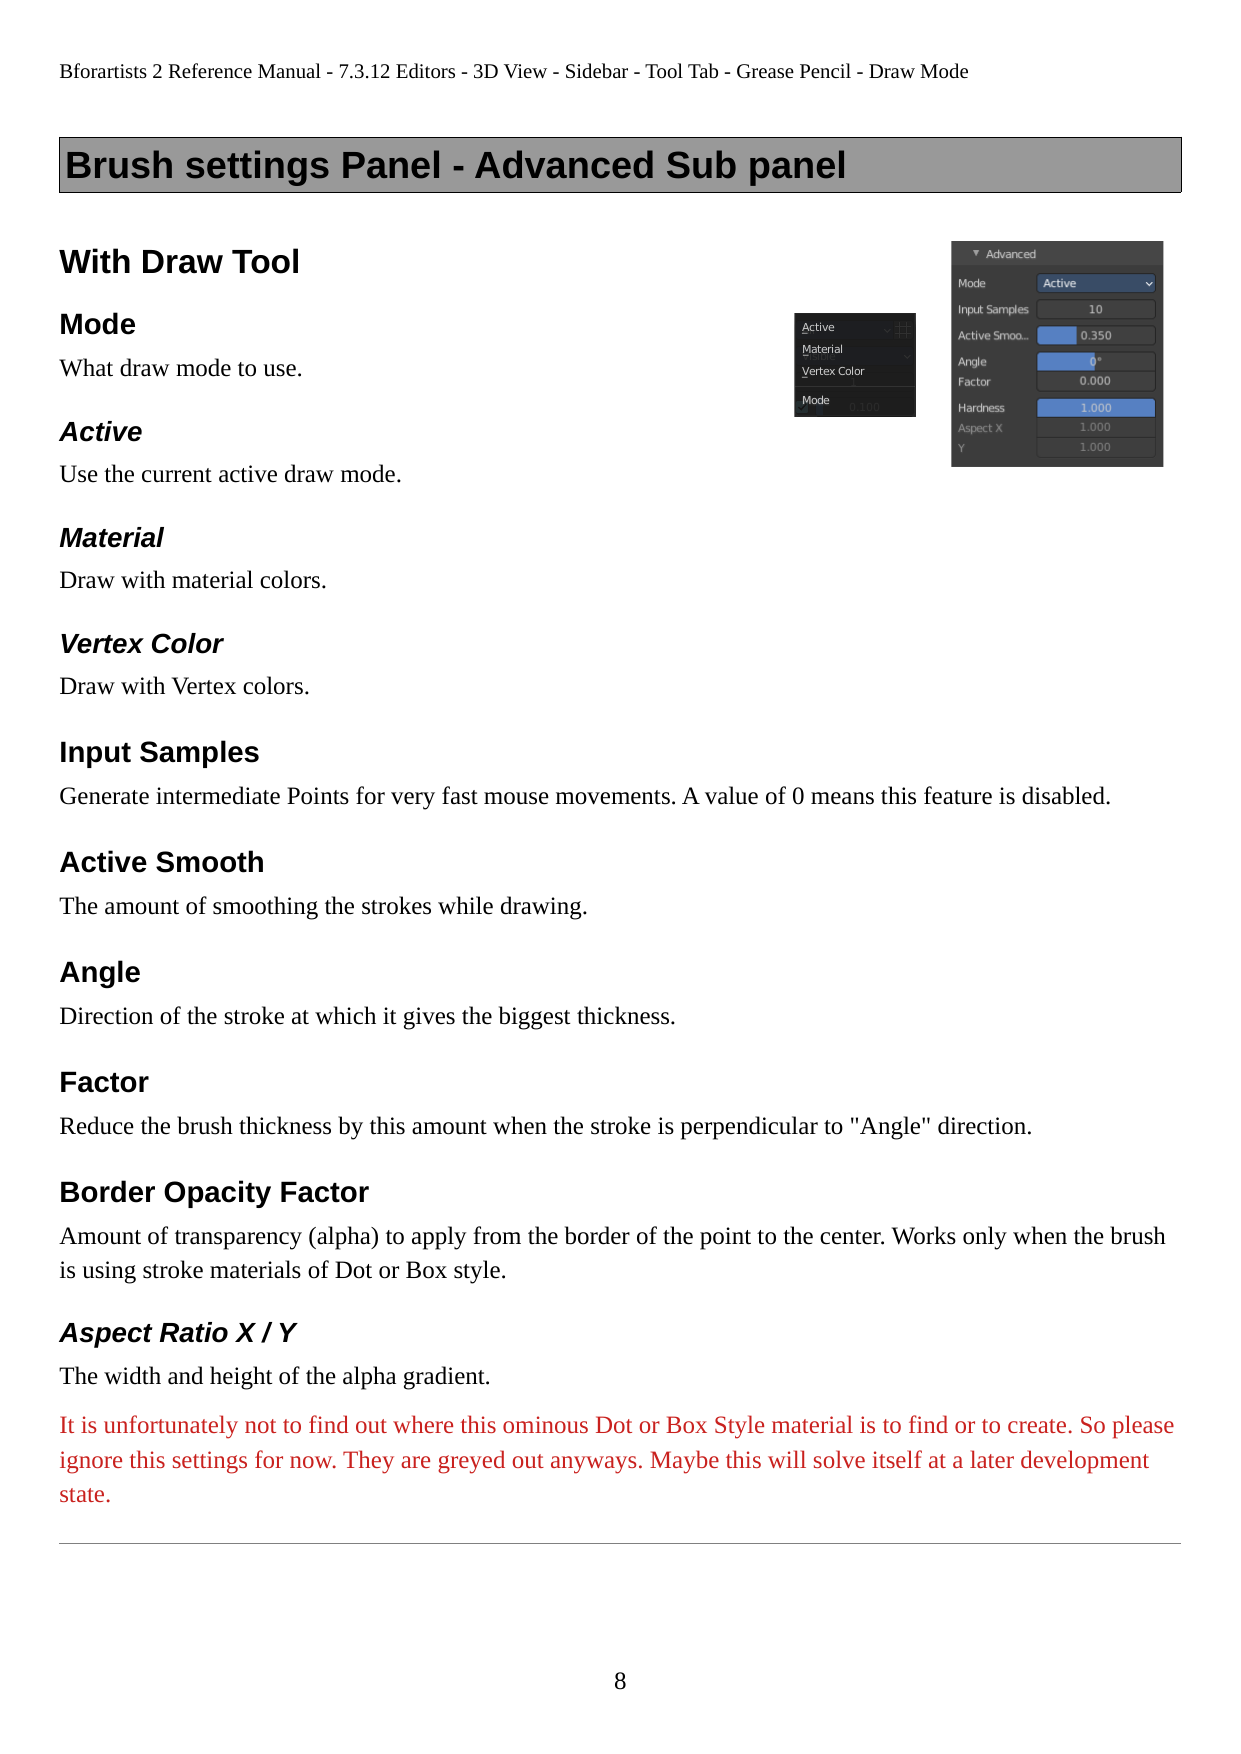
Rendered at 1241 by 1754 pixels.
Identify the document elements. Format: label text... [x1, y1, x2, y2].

picture [794, 313, 916, 417]
subtitle [1164, 307, 1181, 341]
picture [951, 241, 1164, 467]
text Reduce the brush thickness by this amount when the stroke is perpendicular to "Angle" direction. [59, 1111, 1181, 1140]
table_header Brush settings Panel - Advanced Sub panel [60, 138, 1181, 192]
text Use the current active draw mode. [59, 459, 1181, 488]
text What draw mode to use. [59, 353, 794, 382]
text Generate intermediate Points for very fast mouse movements. A value of 0 means this feature is disabled. [59, 781, 1181, 810]
subtitle Active Smooth [59, 845, 1181, 879]
text It is unfortunately not to find out where this ominous Dot or Box Style material is to find or to create. So please ignore this settings for now. They are greyed out anyways. Maybe this will solve itself at a later development state. [59, 1410, 1181, 1508]
subtitle Active [59, 415, 951, 447]
text [1164, 353, 1181, 382]
subtitle Vertex Color [59, 627, 1181, 659]
text [916, 353, 951, 382]
subtitle Angle [59, 955, 1181, 988]
subtitle Input Samples [59, 735, 1181, 769]
text The width and height of the alpha gradient. [59, 1361, 1181, 1390]
text Amount of transparency (alpha) to apply from the border of the point to the center. Works only when the brush is using stroke materials of Dot or Box style. [59, 1221, 1181, 1284]
text Draw with material colors. [59, 565, 1181, 594]
text The amount of smoothing the strokes while drawing. [59, 891, 1181, 920]
subtitle With Draw Tool [59, 242, 951, 280]
subtitle [1164, 415, 1181, 447]
subtitle Border Opacity Factor [59, 1174, 1181, 1208]
subtitle Material [59, 521, 1181, 553]
subtitle Factor [59, 1065, 1181, 1098]
text Direction of the stroke at which it gives the biggest thickness. [59, 1001, 1181, 1030]
text Draw with Vertex colors. [59, 671, 1181, 700]
subtitle Aspect Ratio X / Y [59, 1317, 1181, 1349]
subtitle [1164, 242, 1181, 280]
subtitle Mode [59, 307, 951, 341]
